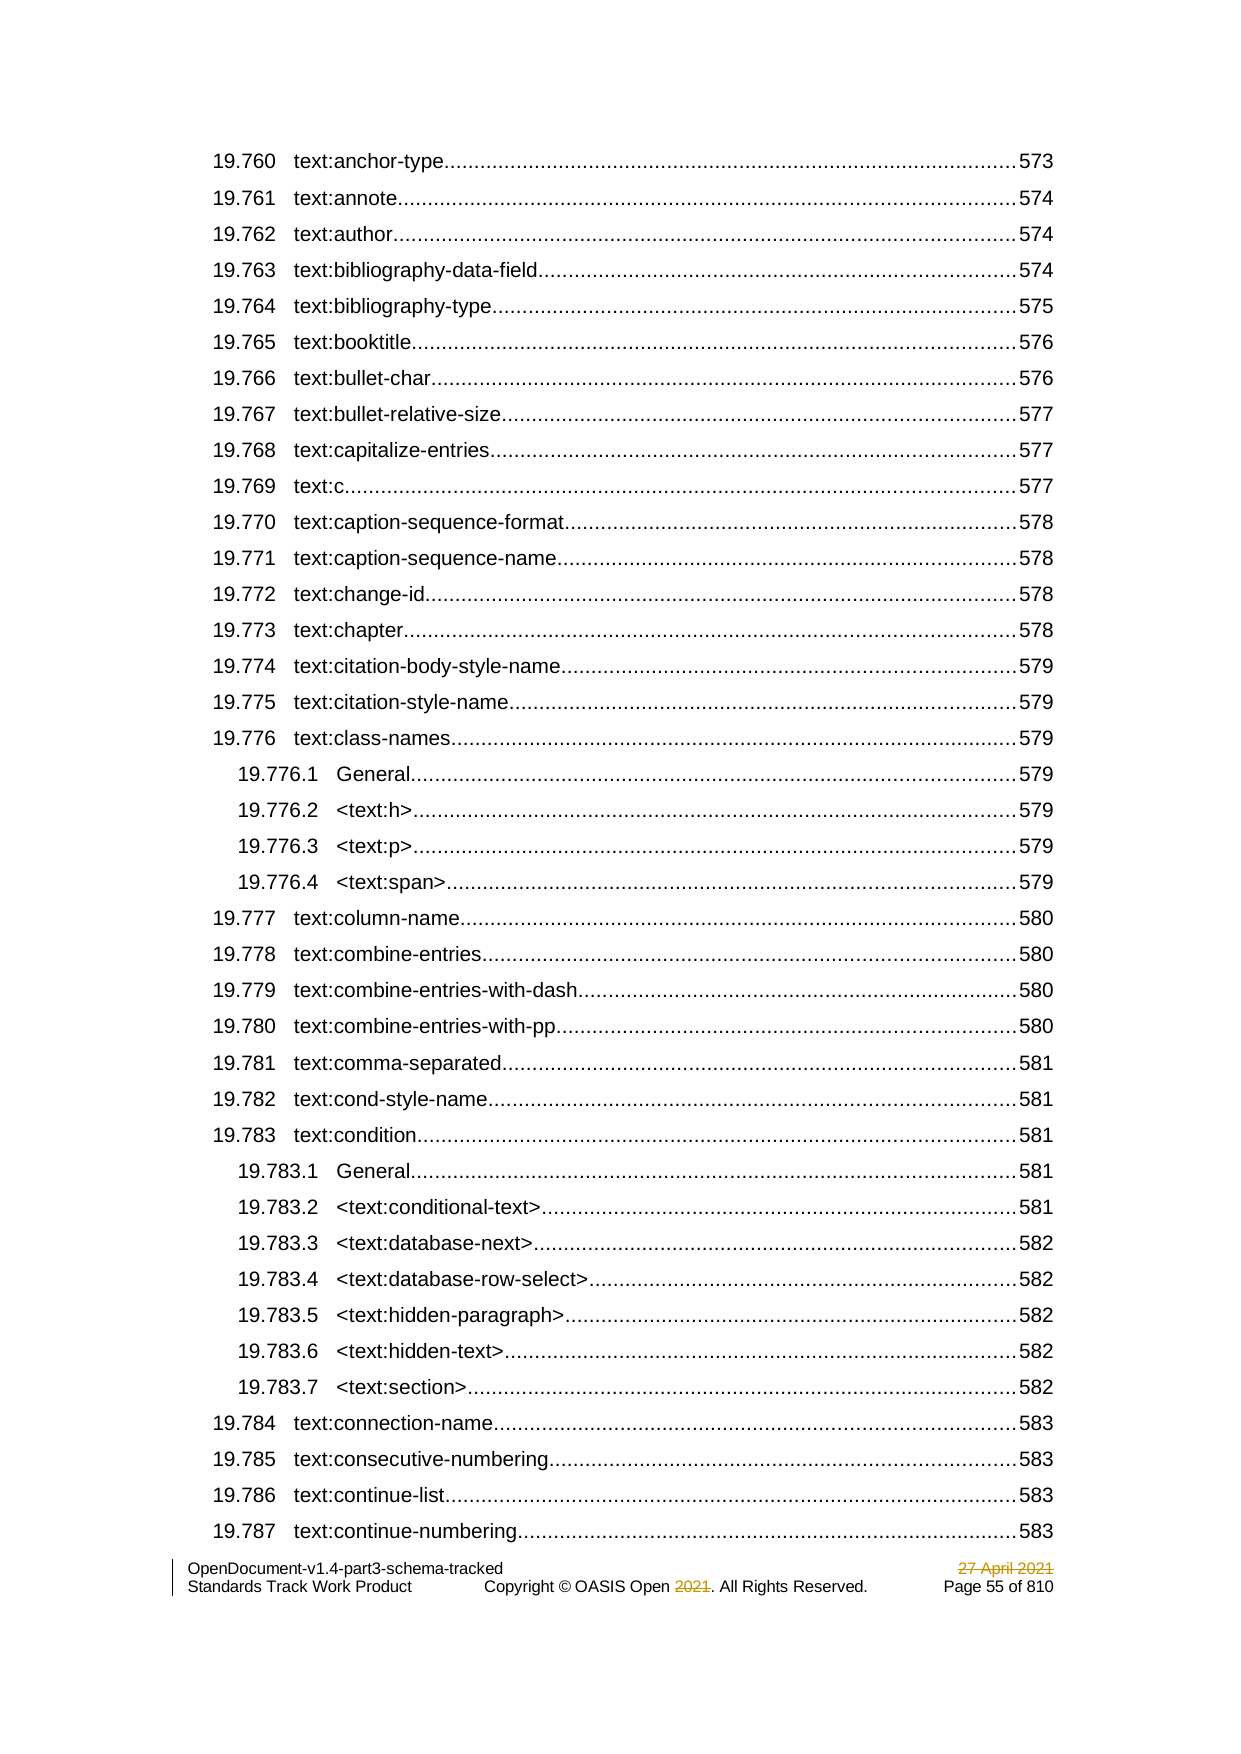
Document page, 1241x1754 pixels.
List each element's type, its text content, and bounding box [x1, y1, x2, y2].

text 19.764 text:bibliography-type 575 [212, 294, 1053, 318]
text 19.778 text:combine-entries 580 [212, 943, 1053, 966]
text 19.761 text:annote 574 [212, 186, 1053, 209]
text 19.783.4 <text:database-row-select> 582 [237, 1267, 1053, 1291]
text 19.779 text:combine-entries-with-dash 580 [212, 979, 1053, 1002]
text 19.777 text:column-name 580 [212, 907, 1053, 930]
text 19.776.3 <text:p> 579 [237, 835, 1053, 858]
text 19.775 text:citation-style-name 579 [212, 691, 1053, 714]
text 19.781 text:comma-separated 581 [212, 1051, 1053, 1074]
text 19.762 text:author 574 [212, 222, 1053, 246]
text 19.760 text:anchor-type 573 [212, 150, 1053, 173]
text 19.783.7 <text:section> 582 [237, 1375, 1053, 1399]
text 19.763 text:bibliography-data-field 574 [212, 258, 1053, 282]
text 19.768 text:capitalize-entries 577 [212, 438, 1053, 462]
text 19.769 text:c 577 [212, 474, 1053, 498]
text 19.774 text:citation-body-style-name 579 [212, 654, 1053, 678]
text 19.783.2 <text:conditional-text> 581 [237, 1195, 1053, 1219]
text 19.767 text:bullet-relative-size 577 [212, 402, 1053, 426]
text 19.776.1 General 579 [237, 763, 1053, 786]
text 19.776.2 <text:h> 579 [237, 799, 1053, 822]
text 19.776.4 <text:span> 579 [237, 871, 1053, 894]
text 19.783 text:condition 581 [212, 1123, 1053, 1147]
text 19.770 text:caption-sequence-format 578 [212, 510, 1053, 534]
text 19.783.6 <text:hidden-text> 582 [237, 1339, 1053, 1363]
text 19.782 text:cond-style-name 581 [212, 1087, 1053, 1111]
text 19.783.1 General 581 [237, 1159, 1053, 1183]
text 19.780 text:combine-entries-with-pp 580 [212, 1015, 1053, 1038]
text 19.771 text:caption-sequence-name 578 [212, 546, 1053, 570]
text 19.772 text:change-id 578 [212, 582, 1053, 606]
text 19.783.3 <text:database-next> 582 [237, 1231, 1053, 1255]
text 19.783.5 <text:hidden-paragraph> 582 [237, 1303, 1053, 1327]
text 19.776 text:class-names 579 [212, 727, 1053, 750]
text 19.773 text:chapter 578 [212, 618, 1053, 642]
text 19.766 text:bullet-char 576 [212, 366, 1053, 390]
text 19.784 text:connection-name 583 [212, 1411, 1053, 1435]
text 19.785 text:consecutive-numbering 583 [212, 1447, 1053, 1471]
text 19.787 text:continue-numbering 583 [212, 1519, 1053, 1543]
text 19.786 text:continue-list 583 [212, 1483, 1053, 1507]
text 19.765 text:booktitle 576 [212, 330, 1053, 354]
